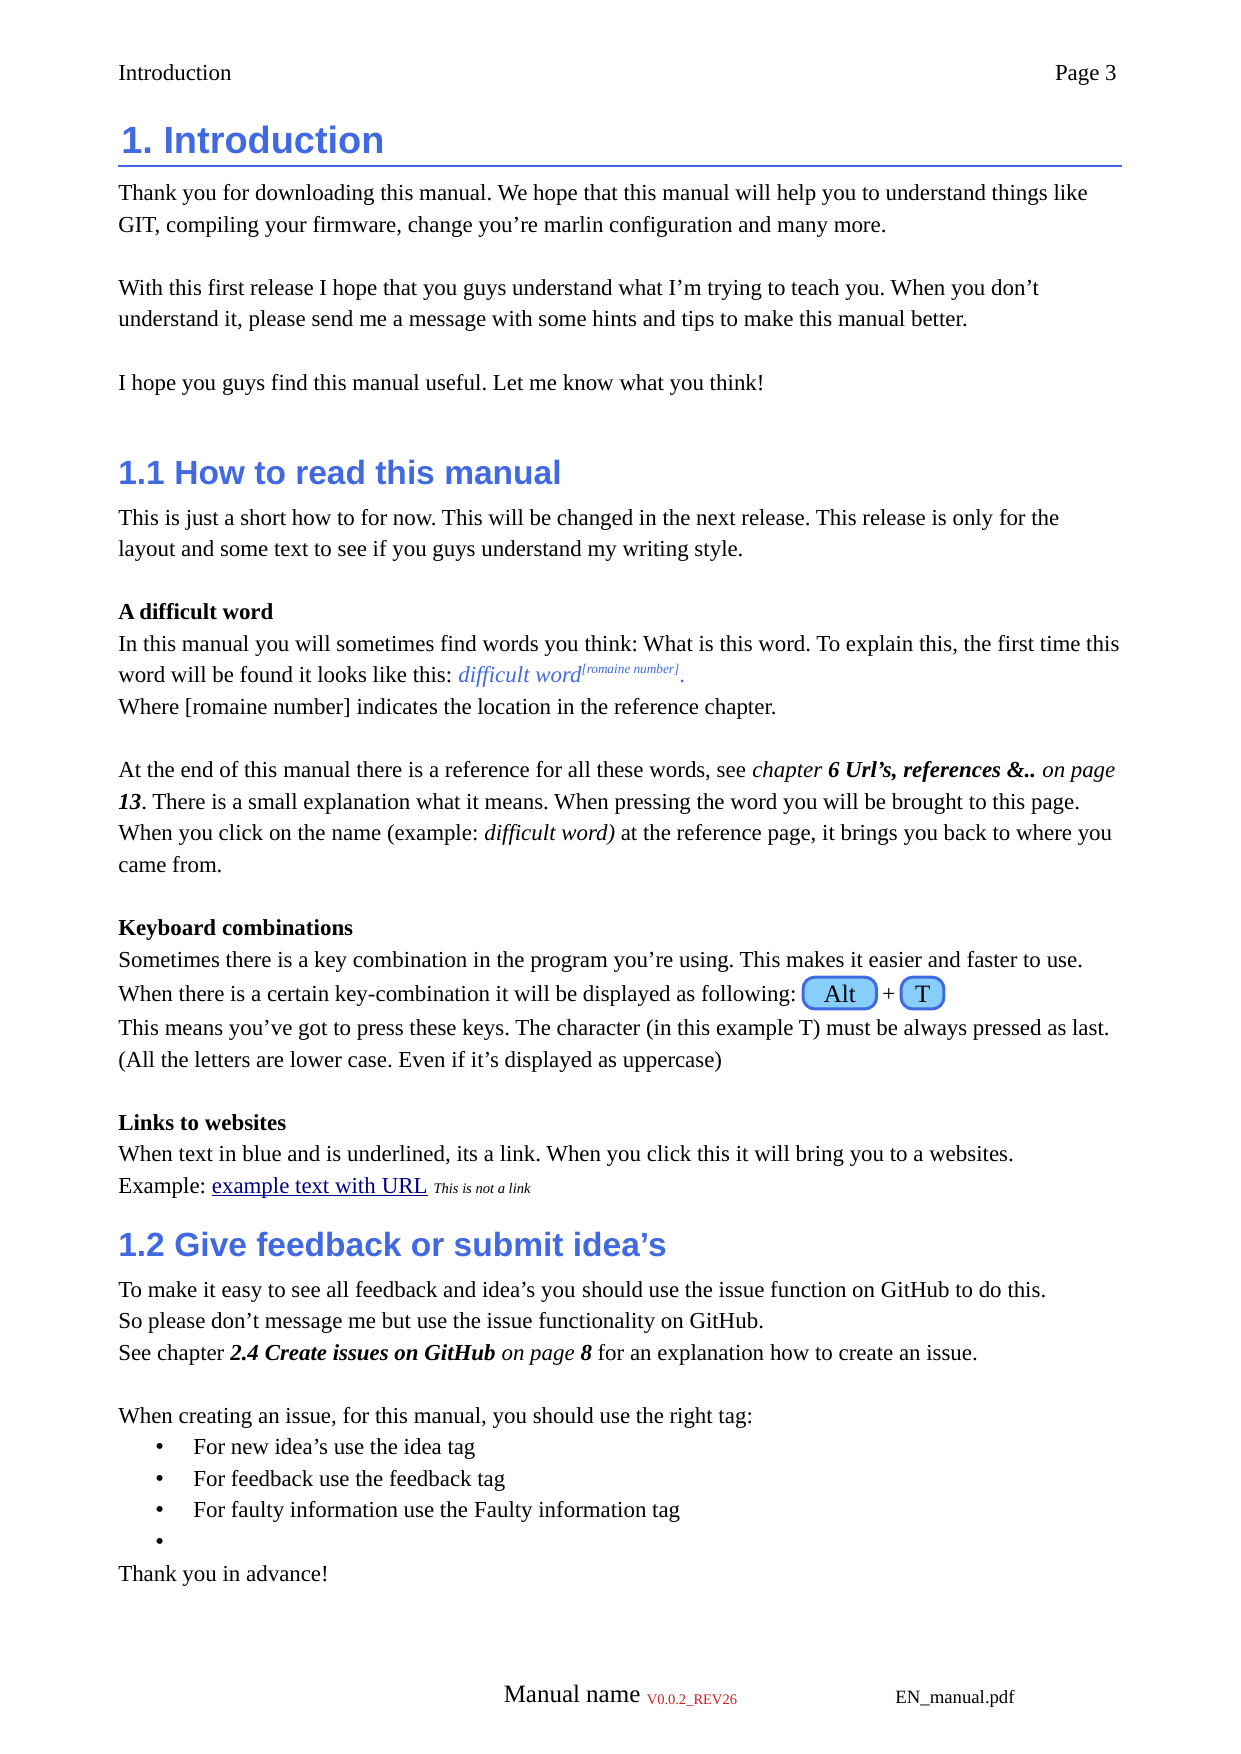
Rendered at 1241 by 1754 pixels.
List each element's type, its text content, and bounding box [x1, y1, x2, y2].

list For faulty information use the Faulty information tag [156, 1497, 1122, 1523]
text Links to websites [118, 1109, 1122, 1135]
subtitle How to read this manual [118, 453, 1122, 491]
text At the end of this manual there is a reference for all these words, see chapter 5 Url’s, references &.. on page 13. There is a small explanation what it means. When pressing the word you will be brought to this page. When you click on the name (example: difficult word) at the reference page, it brings you back to where you came from. [118, 756, 1122, 877]
list For feedback use the feedback tag [156, 1465, 1122, 1491]
text When there is a certain key-combination it will be displayed as following: + This means you’ve got to press these keys. The character (in this example T) must be always pressed as last. [118, 977, 1122, 1041]
text When creating an issue, for this manual, you should use the right tag: [118, 1402, 1122, 1428]
text A difficult word [118, 598, 1122, 625]
text Thank you for downloading this manual. We hope that this manual will help you to understand things like GIT, compiling your firmware, change you’re marlin configuration and many more. [118, 179, 1122, 237]
text To make it easy to see all feedback and idea’s you should use the issue function on GitHub to do this. So please don’t message me but use the issue functionality on GitHub. See chapter 1.4 Create issues on GitHub on page 8 for an explanation how to create an issue. [118, 1276, 1122, 1365]
list For new idea’s use the idea tag [156, 1433, 1122, 1460]
text In this manual you will sometimes find words you think: What is this word. To explain this, the first time this word will be found it looks like this: difficult word[romaine number]. Where [romaine number] indicates the location in the reference chapter. [118, 630, 1122, 719]
text Sometimes there is a key combination in the program you’re using. This makes it easier and faster to use. [118, 946, 1122, 972]
text Keyboard combinations [118, 914, 1122, 940]
subtitle Introduction [118, 115, 1122, 165]
text (All the letters are lower case. Even if it’s displayed as uppercase) [118, 1046, 1122, 1072]
text This is just a short how to for now. This will be changed in the next release. This release is only for the layout and some text to see if you guys understand my writing style. [118, 504, 1122, 562]
subtitle Give feedback or submit idea’s [118, 1224, 1122, 1263]
text Thank you in advance! [118, 1560, 1122, 1618]
text When text in blue and is underlined, its a link. When you click this it will bring you to a websites. Example: example text with URL This is not a link [118, 1141, 1122, 1198]
text With this first release I hope that you guys understand what I’m trying to teach you. When you don’t understand it, please send me a message with some hints and tips to make this manual better. [118, 274, 1122, 332]
text I hope you guys find this manual useful. Let me know what you think! [118, 369, 1122, 395]
